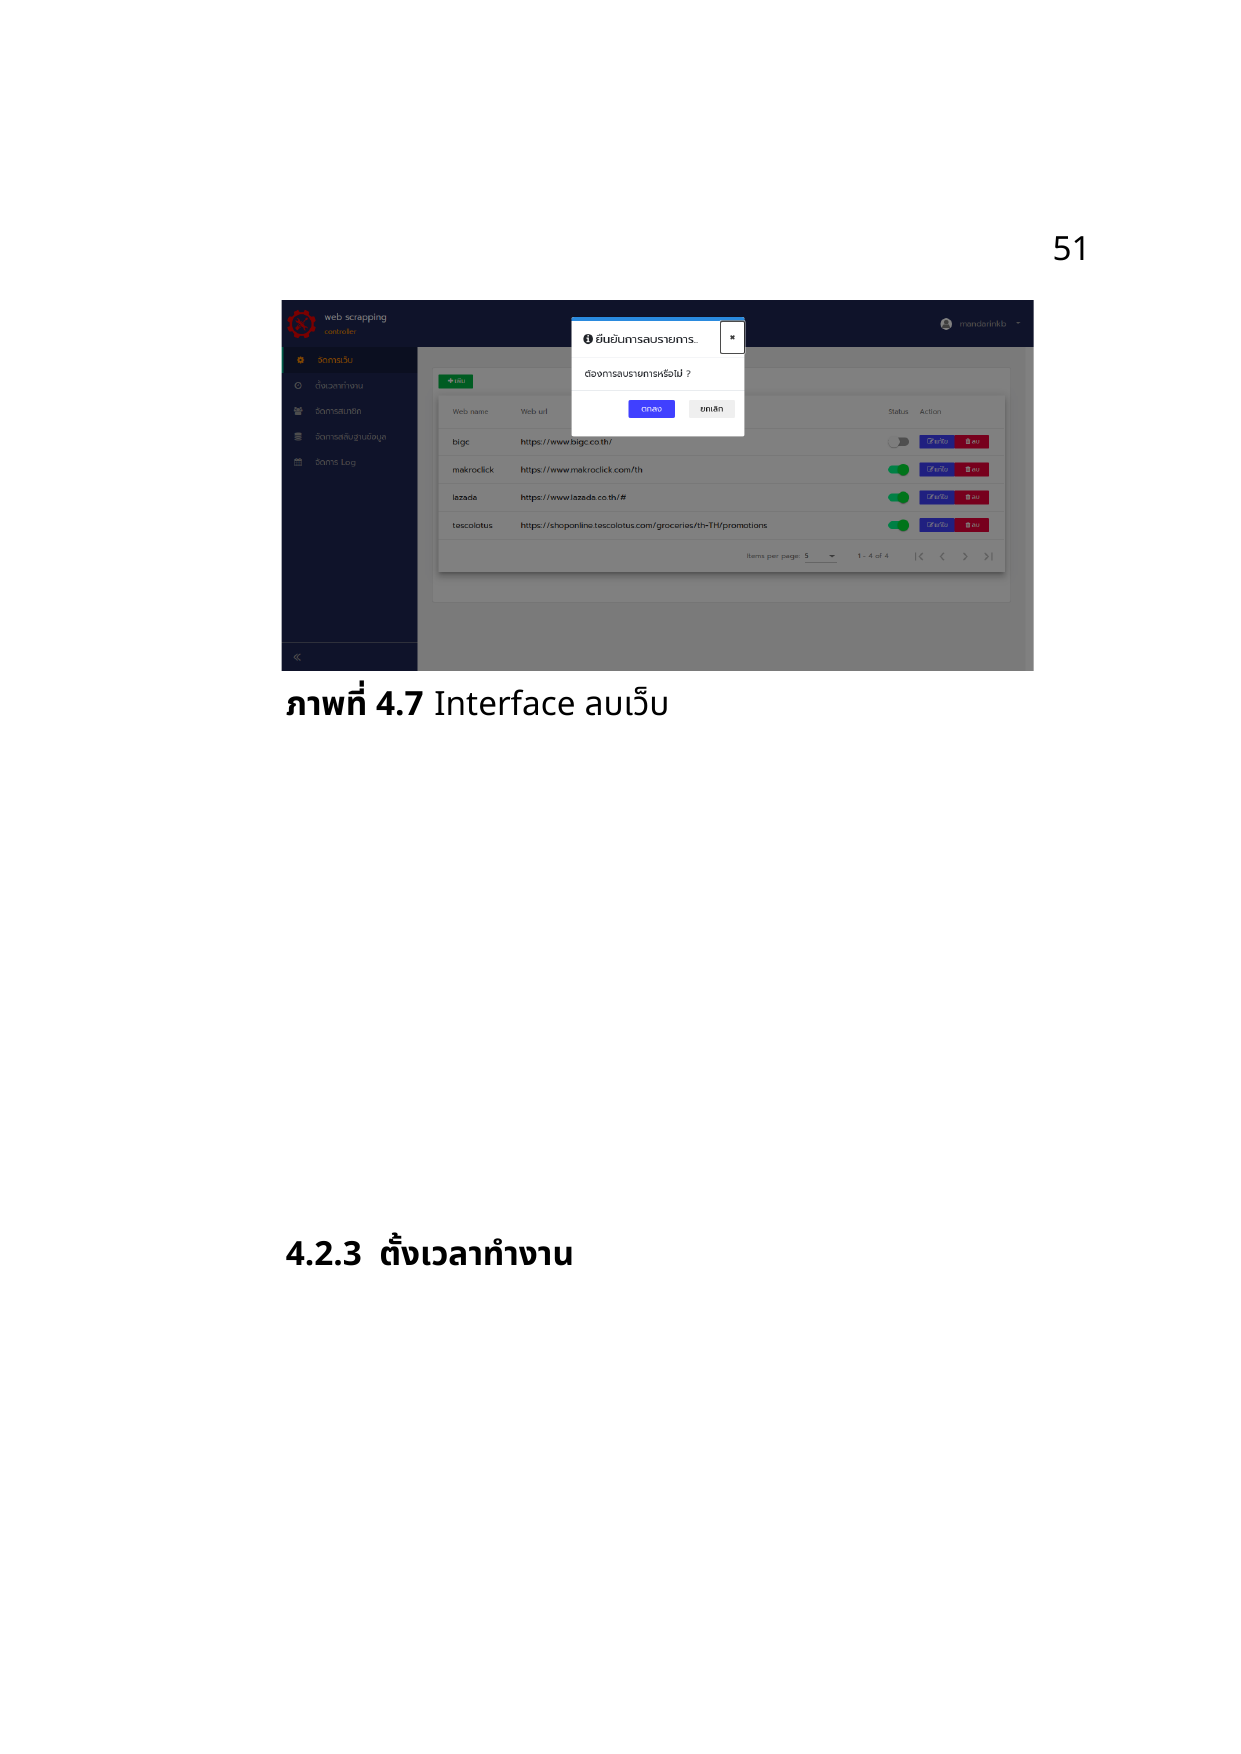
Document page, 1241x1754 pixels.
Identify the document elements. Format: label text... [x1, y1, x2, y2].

picture [281, 300, 1034, 671]
text ภาพที่ 4.7 Interface ลบเว็บ [225, 671, 1091, 731]
text 4.2.3 ตั้งเวลาทำงาน [225, 1230, 1091, 1281]
